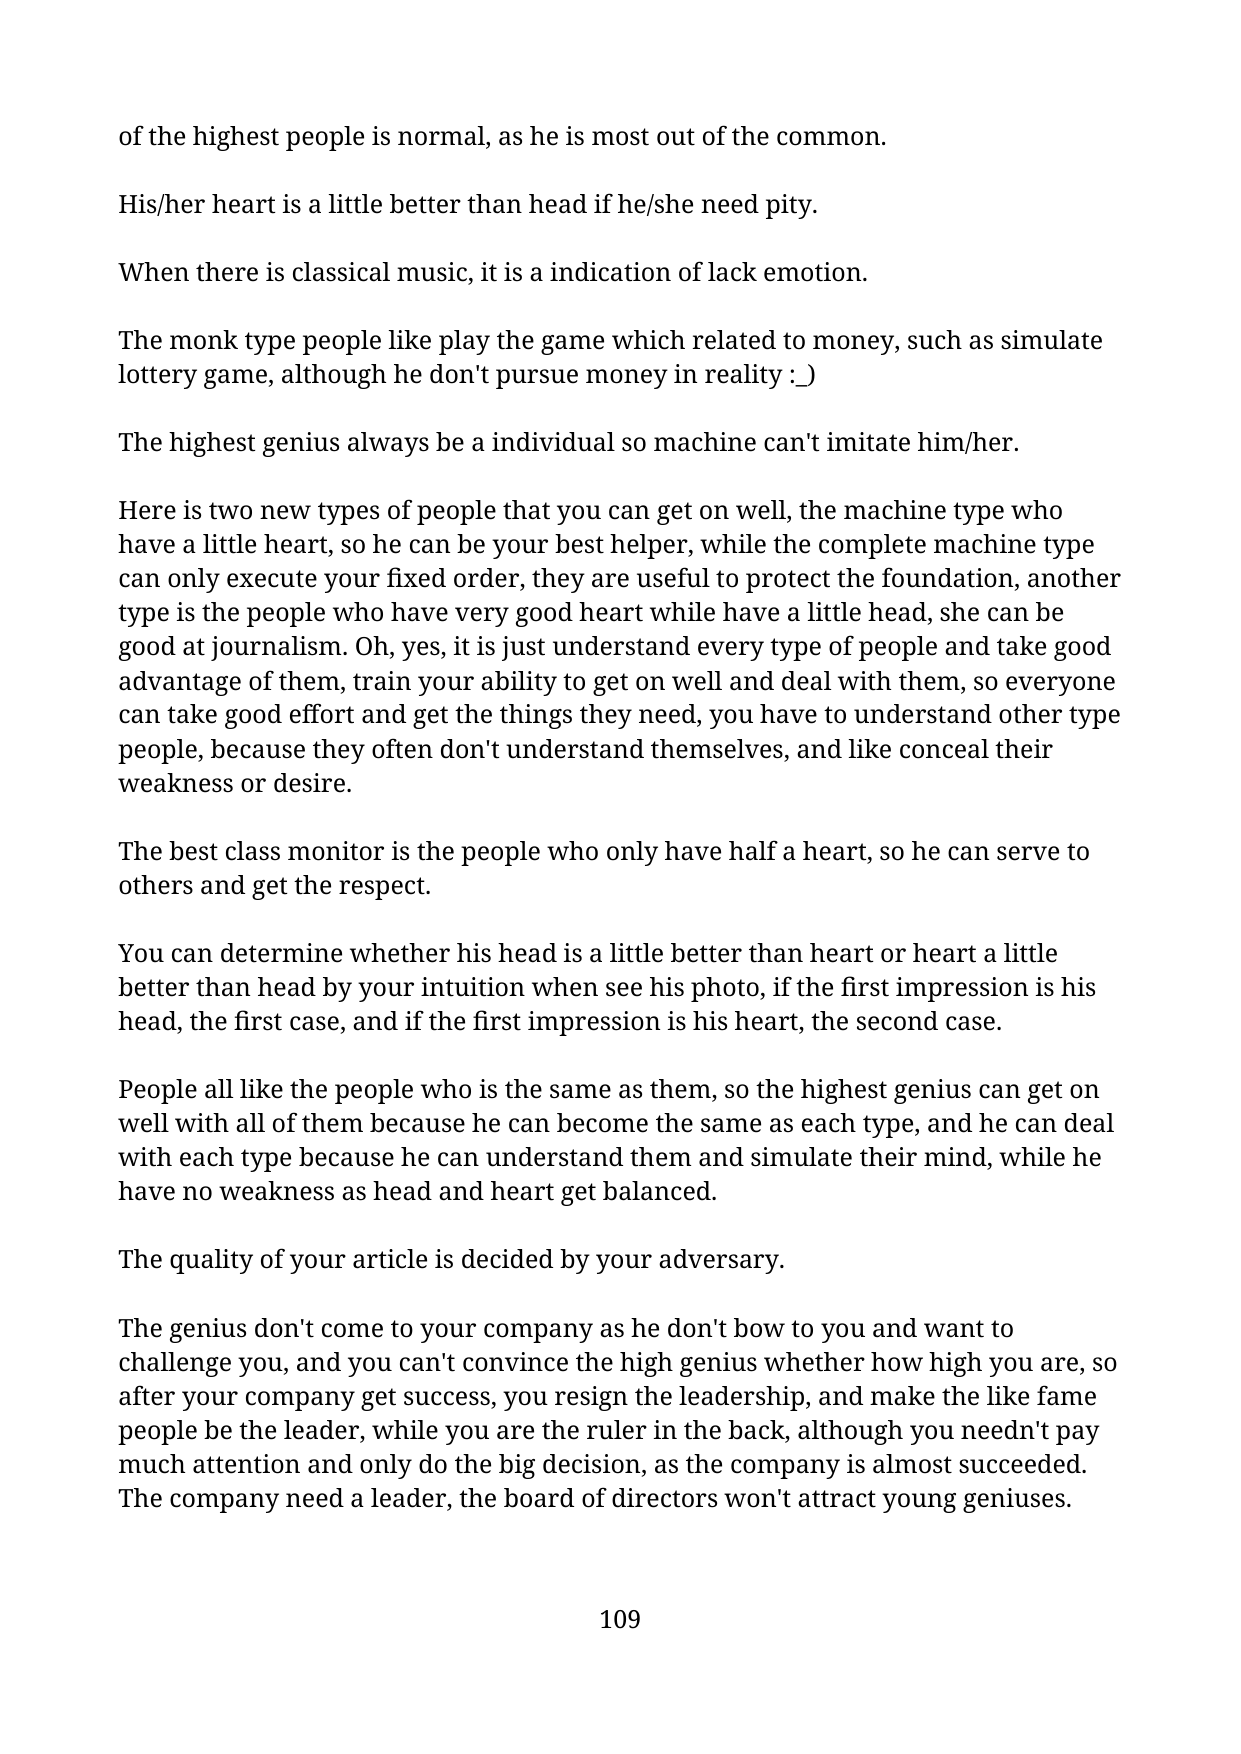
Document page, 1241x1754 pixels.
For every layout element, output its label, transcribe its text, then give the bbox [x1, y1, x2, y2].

text The genius don't come to your company as he don't bow to you and want to challenge you, and you can't convince the high genius whether how high you are, so after your company get success, you resign the leadership, and make the like fame people be the leader, while you are the ruler in the back, although you needn't pay much attention and only do the big decision, as the company is almost succeeded. The company need a leader, the board of directors won't attract young geniuses. [118, 1310, 1122, 1515]
text The monk type people like play the game which related to money, such as simulate lottery game, although he don't pursue money in reality :_) [118, 322, 1122, 391]
text The highest genius always be a individual so machine can't imitate him/her. [118, 425, 1122, 459]
text His/her heart is a little better than head if he/she need pity. [118, 186, 1122, 220]
text People all like the people who is the same as them, so the highest genius can get on well with all of them because he can become the same as each type, and he can deal with each type because he can understand them and simulate their mind, while he have no weakness as head and heart get balanced. [118, 1072, 1122, 1208]
text of the highest people is normal, as he is most out of the common. [118, 118, 1122, 152]
text The best class monitor is the people who only have half a heart, so he can serve to others and get the respect. [118, 833, 1122, 902]
text When there is classical music, it is a indication of lack emotion. [118, 254, 1122, 288]
text The quality of your article is decided by your adversary. [118, 1242, 1122, 1276]
text You can determine whether his head is a little better than heart or heart a little better than head by your intuition when see his photo, if the first impression is his head, the first case, and if the first impression is his heart, the second case. [118, 936, 1122, 1038]
text Here is two new types of people that you can get on well, the machine type who have a little heart, so he can be your best helper, while the complete machine type can only execute your fixed order, they are useful to protect the foundation, another type is the people who have very good heart while have a little head, she can be good at journalism. Oh, yes, it is just understand every type of people and take good advantage of them, train your ability to get on well and deal with them, so everyone can take good effort and get the things they need, you have to understand other type people, because they often don't understand themselves, and like conceal their weakness or desire. [118, 493, 1122, 799]
